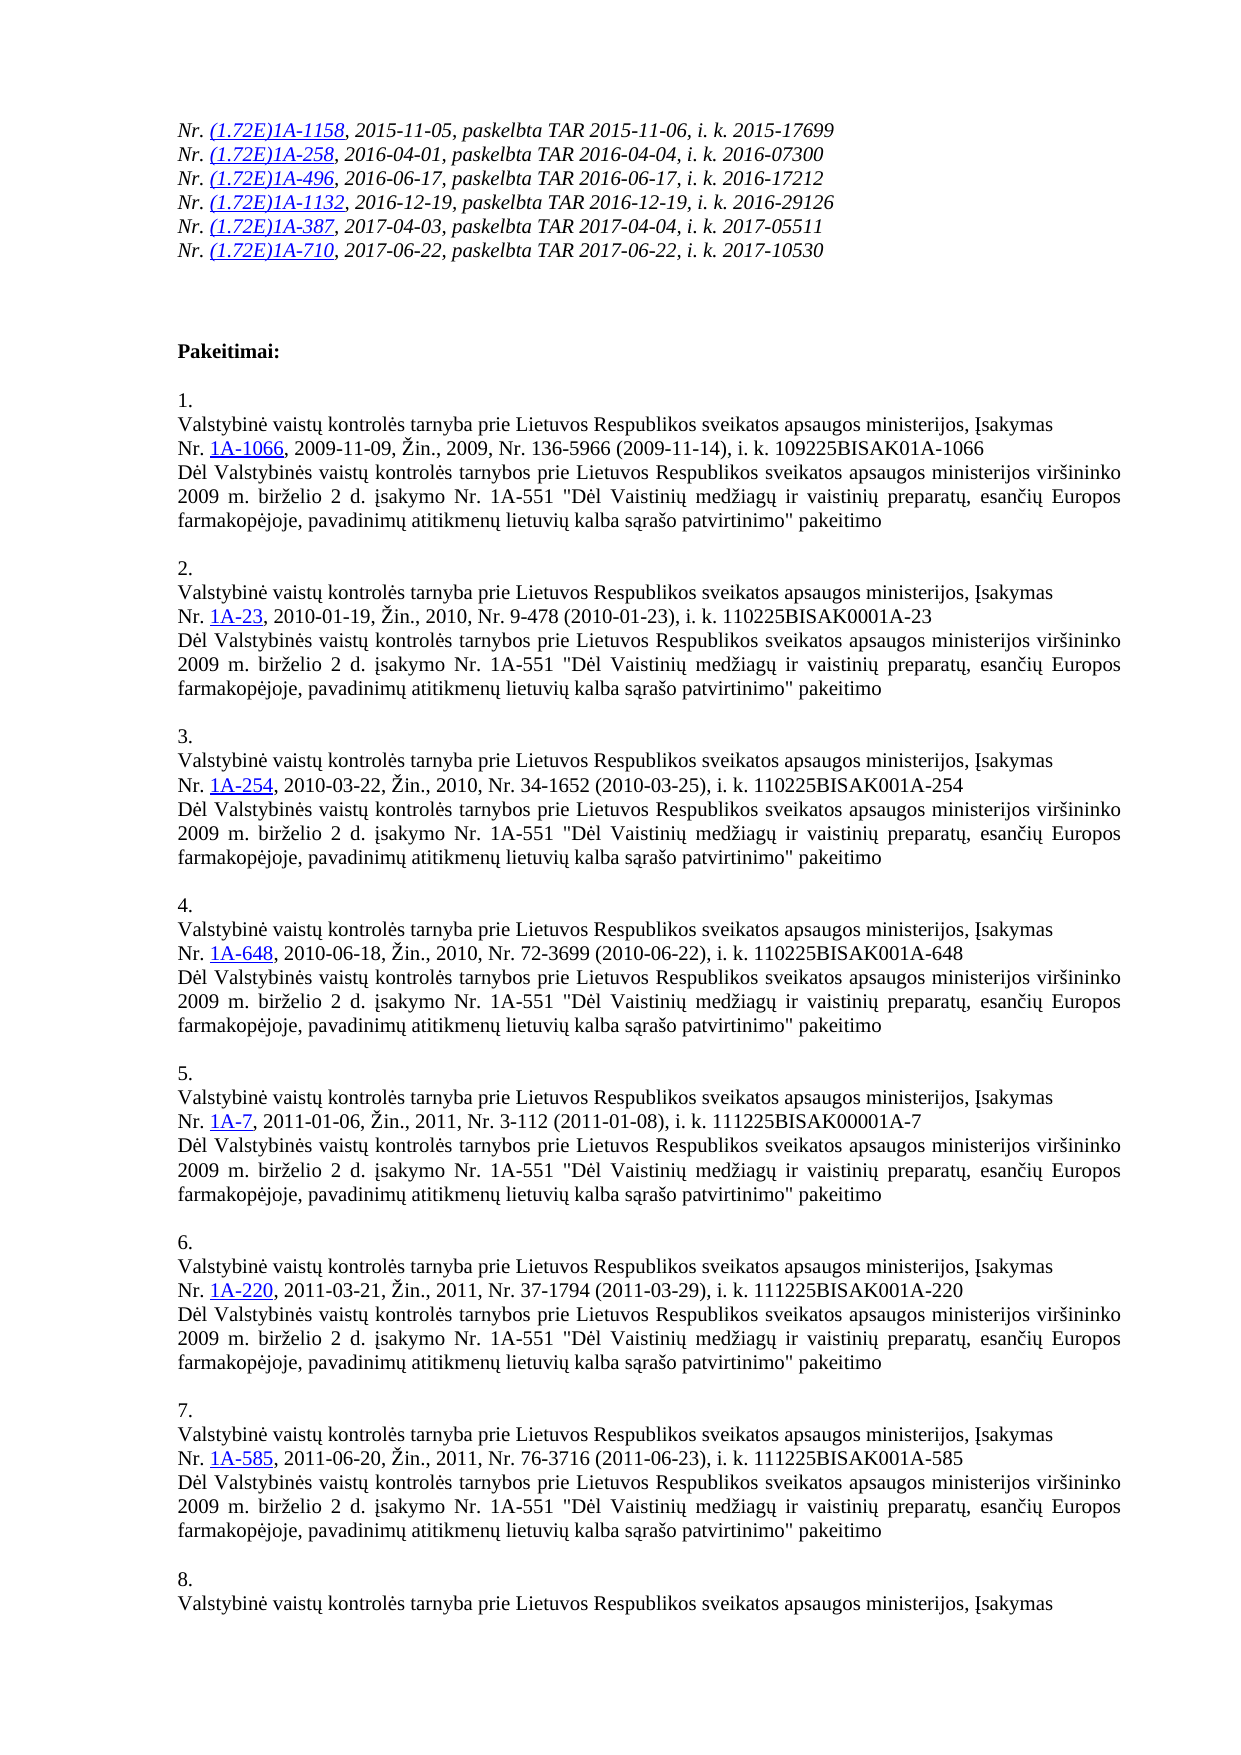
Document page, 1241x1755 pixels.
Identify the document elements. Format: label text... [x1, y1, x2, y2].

text Dėl Valstybinės vaistų kontrolės tarnybos prie Lietuvos Respublikos sveikatos apsaugos ministerijos viršininko 2009 m. birželio 2 d. įsakymo Nr. 1A-551 "Dėl Vaistinių medžiagų ir vaistinių preparatų, esančių Europos farmakopėjoje, pavadinimų atitikmenų lietuvių kalba sąrašo patvirtinimo" pakeitimo [177, 965, 1122, 1037]
text Nr. (1.72E)1A-387, 2017-04-03, paskelbta TAR 2017-04-04, i. k. 2017-05511 [177, 214, 1122, 238]
text 2. [177, 556, 1122, 580]
text 7. [177, 1398, 1122, 1422]
text 8. [177, 1567, 1122, 1591]
text Dėl Valstybinės vaistų kontrolės tarnybos prie Lietuvos Respublikos sveikatos apsaugos ministerijos viršininko 2009 m. birželio 2 d. įsakymo Nr. 1A-551 "Dėl Vaistinių medžiagų ir vaistinių preparatų, esančių Europos farmakopėjoje, pavadinimų atitikmenų lietuvių kalba sąrašo patvirtinimo" pakeitimo [177, 1470, 1122, 1542]
text Nr. (1.72E)1A-1158, 2015-11-05, paskelbta TAR 2015-11-06, i. k. 2015-17699 [177, 118, 1122, 142]
text Nr. 1A-220, 2011-03-21, Žin., 2011, Nr. 37-1794 (2011-03-29), i. k. 111225BISAK001A-220 [177, 1278, 1122, 1302]
text Nr. (1.72E)1A-496, 2016-06-17, paskelbta TAR 2016-06-17, i. k. 2016-17212 [177, 166, 1122, 190]
text 5. [177, 1061, 1122, 1085]
text Nr. (1.72E)1A-710, 2017-06-22, paskelbta TAR 2017-06-22, i. k. 2017-10530 [177, 238, 1122, 262]
text Dėl Valstybinės vaistų kontrolės tarnybos prie Lietuvos Respublikos sveikatos apsaugos ministerijos viršininko 2009 m. birželio 2 d. įsakymo Nr. 1A-551 "Dėl Vaistinių medžiagų ir vaistinių preparatų, esančių Europos farmakopėjoje, pavadinimų atitikmenų lietuvių kalba sąrašo patvirtinimo" pakeitimo [177, 460, 1122, 532]
text Valstybinė vaistų kontrolės tarnyba prie Lietuvos Respublikos sveikatos apsaugos ministerijos, Įsakymas [177, 580, 1122, 604]
text Pakeitimai: [177, 339, 1122, 363]
text 4. [177, 893, 1122, 917]
text Nr. (1.72E)1A-1132, 2016-12-19, paskelbta TAR 2016-12-19, i. k. 2016-29126 [177, 190, 1122, 214]
text Valstybinė vaistų kontrolės tarnyba prie Lietuvos Respublikos sveikatos apsaugos ministerijos, Įsakymas [177, 1254, 1122, 1278]
text Dėl Valstybinės vaistų kontrolės tarnybos prie Lietuvos Respublikos sveikatos apsaugos ministerijos viršininko 2009 m. birželio 2 d. įsakymo Nr. 1A-551 "Dėl Vaistinių medžiagų ir vaistinių preparatų, esančių Europos farmakopėjoje, pavadinimų atitikmenų lietuvių kalba sąrašo patvirtinimo" pakeitimo [177, 797, 1122, 869]
text Nr. 1A-585, 2011-06-20, Žin., 2011, Nr. 76-3716 (2011-06-23), i. k. 111225BISAK001A-585 [177, 1446, 1122, 1470]
text Dėl Valstybinės vaistų kontrolės tarnybos prie Lietuvos Respublikos sveikatos apsaugos ministerijos viršininko 2009 m. birželio 2 d. įsakymo Nr. 1A-551 "Dėl Vaistinių medžiagų ir vaistinių preparatų, esančių Europos farmakopėjoje, pavadinimų atitikmenų lietuvių kalba sąrašo patvirtinimo" pakeitimo [177, 1133, 1122, 1206]
text Dėl Valstybinės vaistų kontrolės tarnybos prie Lietuvos Respublikos sveikatos apsaugos ministerijos viršininko 2009 m. birželio 2 d. įsakymo Nr. 1A-551 "Dėl Vaistinių medžiagų ir vaistinių preparatų, esančių Europos farmakopėjoje, pavadinimų atitikmenų lietuvių kalba sąrašo patvirtinimo" pakeitimo [177, 628, 1122, 700]
text Dėl Valstybinės vaistų kontrolės tarnybos prie Lietuvos Respublikos sveikatos apsaugos ministerijos viršininko 2009 m. birželio 2 d. įsakymo Nr. 1A-551 "Dėl Vaistinių medžiagų ir vaistinių preparatų, esančių Europos farmakopėjoje, pavadinimų atitikmenų lietuvių kalba sąrašo patvirtinimo" pakeitimo [177, 1302, 1122, 1374]
text Nr. 1A-7, 2011-01-06, Žin., 2011, Nr. 3-112 (2011-01-08), i. k. 111225BISAK00001A-7 [177, 1109, 1122, 1133]
text Nr. 1A-23, 2010-01-19, Žin., 2010, Nr. 9-478 (2010-01-23), i. k. 110225BISAK0001A-23 [177, 604, 1122, 628]
text Valstybinė vaistų kontrolės tarnyba prie Lietuvos Respublikos sveikatos apsaugos ministerijos, Įsakymas [177, 1591, 1122, 1615]
text Nr. (1.72E)1A-258, 2016-04-01, paskelbta TAR 2016-04-04, i. k. 2016-07300 [177, 142, 1122, 166]
text Valstybinė vaistų kontrolės tarnyba prie Lietuvos Respublikos sveikatos apsaugos ministerijos, Įsakymas [177, 748, 1122, 772]
text 3. [177, 724, 1122, 748]
text Nr. 1A-254, 2010-03-22, Žin., 2010, Nr. 34-1652 (2010-03-25), i. k. 110225BISAK001A-254 [177, 772, 1122, 797]
text 6. [177, 1230, 1122, 1254]
text Valstybinė vaistų kontrolės tarnyba prie Lietuvos Respublikos sveikatos apsaugos ministerijos, Įsakymas [177, 1422, 1122, 1446]
text Valstybinė vaistų kontrolės tarnyba prie Lietuvos Respublikos sveikatos apsaugos ministerijos, Įsakymas [177, 917, 1122, 941]
text Valstybinė vaistų kontrolės tarnyba prie Lietuvos Respublikos sveikatos apsaugos ministerijos, Įsakymas [177, 1085, 1122, 1109]
text 1. [177, 387, 1122, 412]
text Nr. 1A-1066, 2009-11-09, Žin., 2009, Nr. 136-5966 (2009-11-14), i. k. 109225BISAK01A-1066 [177, 436, 1122, 460]
text Valstybinė vaistų kontrolės tarnyba prie Lietuvos Respublikos sveikatos apsaugos ministerijos, Įsakymas [177, 412, 1122, 436]
text Nr. 1A-648, 2010-06-18, Žin., 2010, Nr. 72-3699 (2010-06-22), i. k. 110225BISAK001A-648 [177, 941, 1122, 965]
